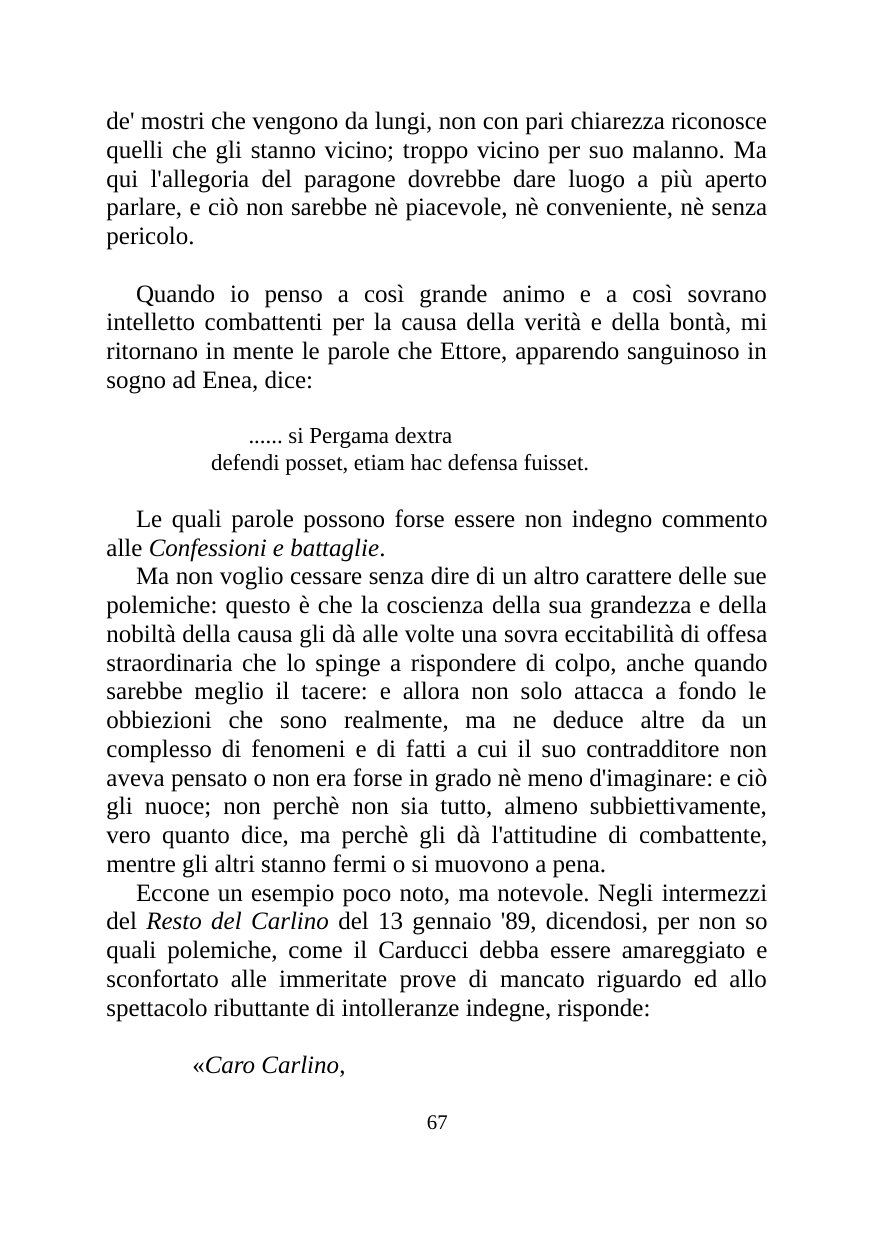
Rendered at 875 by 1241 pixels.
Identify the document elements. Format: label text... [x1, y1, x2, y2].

text Le quali parole possono forse essere non indegno commento alle Confessioni e battaglie. [106, 504, 768, 561]
text Ma non voglio cessare senza dire di un altro carattere delle sue polemiche: questo è che la coscienza della sua grandezza e della nobiltà della causa gli dà alle volte una sovra eccitabilità di offesa straordinaria che lo spinge a rispondere di colpo, anche quando sarebbe meglio il tacere: e allora non solo attacca a fondo le obbiezioni che sono realmente, ma ne deduce altre da un complesso di fenomeni e di fatti a cui il suo contradditore non aveva pensato o non era forse in grado nè meno d'imaginare: e ciò gli nuoce; non perchè non sia tutto, almeno subbiettivamente, vero quanto dice, ma perchè gli dà l'attitudine di combattente, mentre gli altri stanno fermi o si muovono a pena. [106, 561, 768, 878]
text Eccone un esempio poco noto, ma notevole. Negli intermezzi del Resto del Carlino del 13 gennaio '89, dicendosi, per non so quali polemiche, come il Carducci debba essere amareggiato e sconfortato alle immeritate prove di mancato riguardo ed allo spettacolo ributtante di intolleranze indegne, risponde: [106, 878, 768, 1021]
text de' mostri che vengono da lungi, non con pari chiarezza riconosce quelli che gli stanno vicino; troppo vicino per suo malanno. Ma qui l'allegoria del paragone dovrebbe dare luogo a più aperto parlare, e ciò non sarebbe nè piacevole, nè conveniente, nè senza pericolo. [106, 106, 768, 250]
text «Caro Carlino, [162, 1050, 768, 1079]
text defendi posset, etiam hac defensa fuisset. [181, 449, 768, 475]
text Quando io penso a così grande animo e a così sovrano intelletto combattenti per la causa della verità e della bontà, mi ritornano in mente le parole che Ettore, apparendo sanguinoso in sogno ad Enea, dice: [106, 279, 768, 394]
text ...... si Pergama dextra [219, 422, 768, 449]
